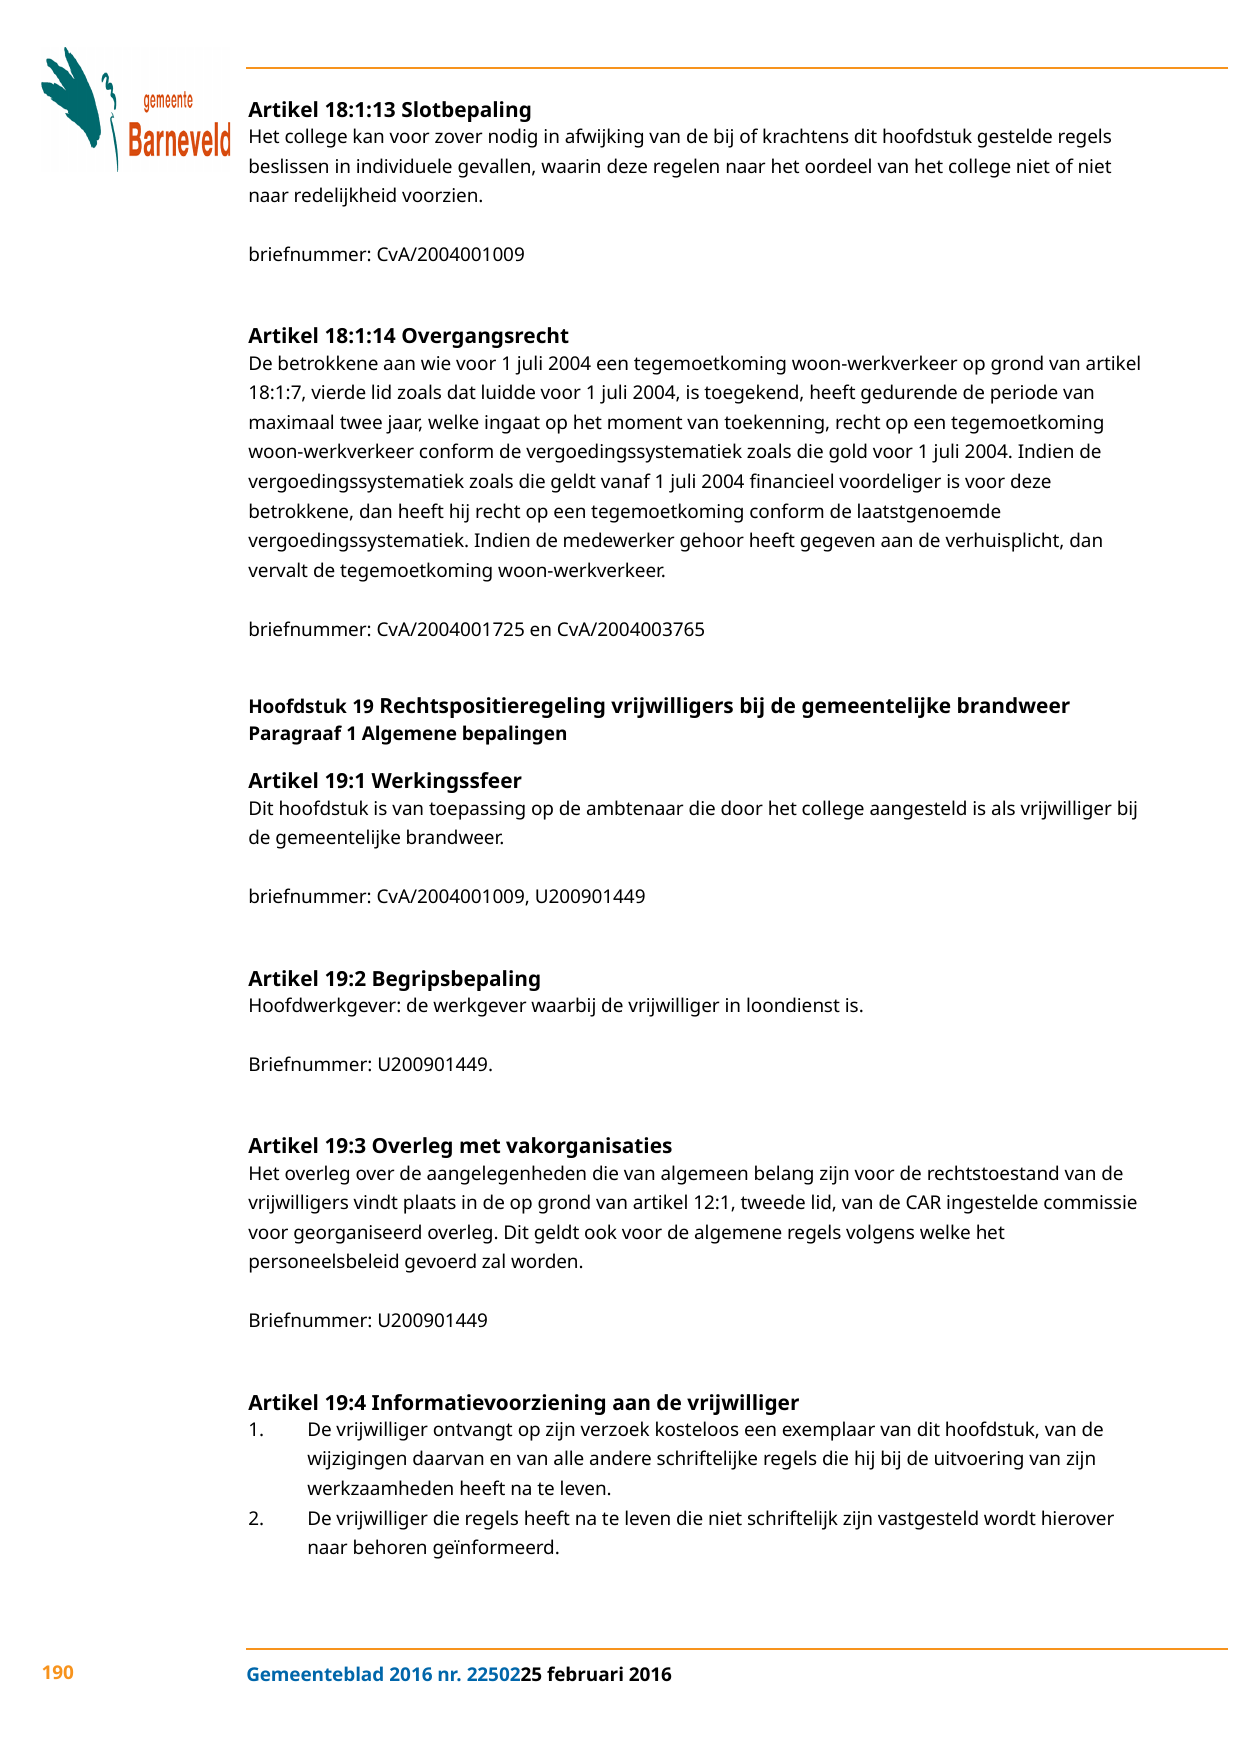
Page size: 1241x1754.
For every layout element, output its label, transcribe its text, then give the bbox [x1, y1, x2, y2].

text briefnummer: CvA/2004001009 [248, 242, 1152, 267]
text Artikel 18:1:14 Overgangsrecht [248, 322, 1152, 350]
text Paragraaf 1 Algemene bepalingen [248, 720, 1152, 746]
text De betrokkene aan wie voor 1 juli 2004 een tegemoetkoming woon-werkverkeer op grond van artikel 18:1:7, vierde lid zoals dat luidde voor 1 juli 2004, is toegekend, heeft gedurende de periode van maximaal twee jaar, welke ingaat op het moment van toekenning, recht op een tegemoetkoming woon-werkverkeer conform de vergoedingssystematiek zoals die gold voor 1 juli 2004. Indien de vergoedingssystematiek zoals die geldt vanaf 1 juli 2004 financieel voordeliger is voor deze betrokkene, dan heeft hij recht op een tegemoetkoming conform de laatstgenoemde vergoedingssystematiek. Indien de medewerker gehoor heeft gegeven aan de verhuisplicht, dan vervalt de tegemoetkoming woon-werkverkeer. [248, 350, 1152, 583]
text Briefnummer: U200901449 [248, 1308, 1152, 1333]
text Artikel 19:1 Werkingssfeer [248, 766, 1152, 795]
text Artikel 19:2 Begripsbepaling [248, 964, 1152, 992]
list De vrijwilliger ontvangt op zijn verzoek kosteloos een exemplaar van dit hoofdstuk, van de wijzigingen daarvan en van alle andere schriftelijke regels die hij bij de uitvoering van zijn werkzaamheden heeft na te leven. [248, 1416, 1152, 1501]
text Artikel 18:1:13 Slotbepaling [248, 95, 1152, 123]
text Hoofdwerkgever: de werkgever waarbij de vrijwilliger in loondienst is. [248, 992, 1152, 1018]
text Het overleg over de aangelegenheden die van algemeen belang zijn voor de rechtstoestand van de vrijwilligers vindt plaats in de op grond van artikel 12:1, tweede lid, van de CAR ingestelde commissie voor georganiseerd overleg. Dit geldt ook voor de algemene regels volgens welke het personeelsbeleid gevoerd zal worden. [248, 1160, 1152, 1274]
picture [41, 47, 231, 172]
text Artikel 19:3 Overleg met vakorganisaties [248, 1131, 1152, 1160]
list De vrijwilliger die regels heeft na te leven die niet schriftelijk zijn vastgesteld wordt hierover naar behoren geïnformeerd. [248, 1505, 1152, 1560]
text Het college kan voor zover nodig in afwijking van de bij of krachtens dit hoofdstuk gestelde regels beslissen in individuele gevallen, waarin deze regelen naar het oordeel van het college niet of niet naar redelijkheid voorzien. [248, 123, 1152, 208]
text Briefnummer: U200901449. [248, 1051, 1152, 1077]
text Hoofdstuk 19 Rechtspositieregeling vrijwilligers bij de gemeentelijke brandweer [248, 691, 1152, 720]
text briefnummer: CvA/2004001725 en CvA/2004003765 [248, 616, 1152, 642]
text Dit hoofdstuk is van toepassing op de ambtenaar die door het college aangesteld is als vrijwilliger bij de gemeentelijke brandweer. [248, 795, 1152, 850]
text briefnummer: CvA/2004001009, U200901449 [248, 884, 1152, 909]
text Artikel 19:4 Informatievoorziening aan de vrijwilliger [248, 1388, 1152, 1416]
